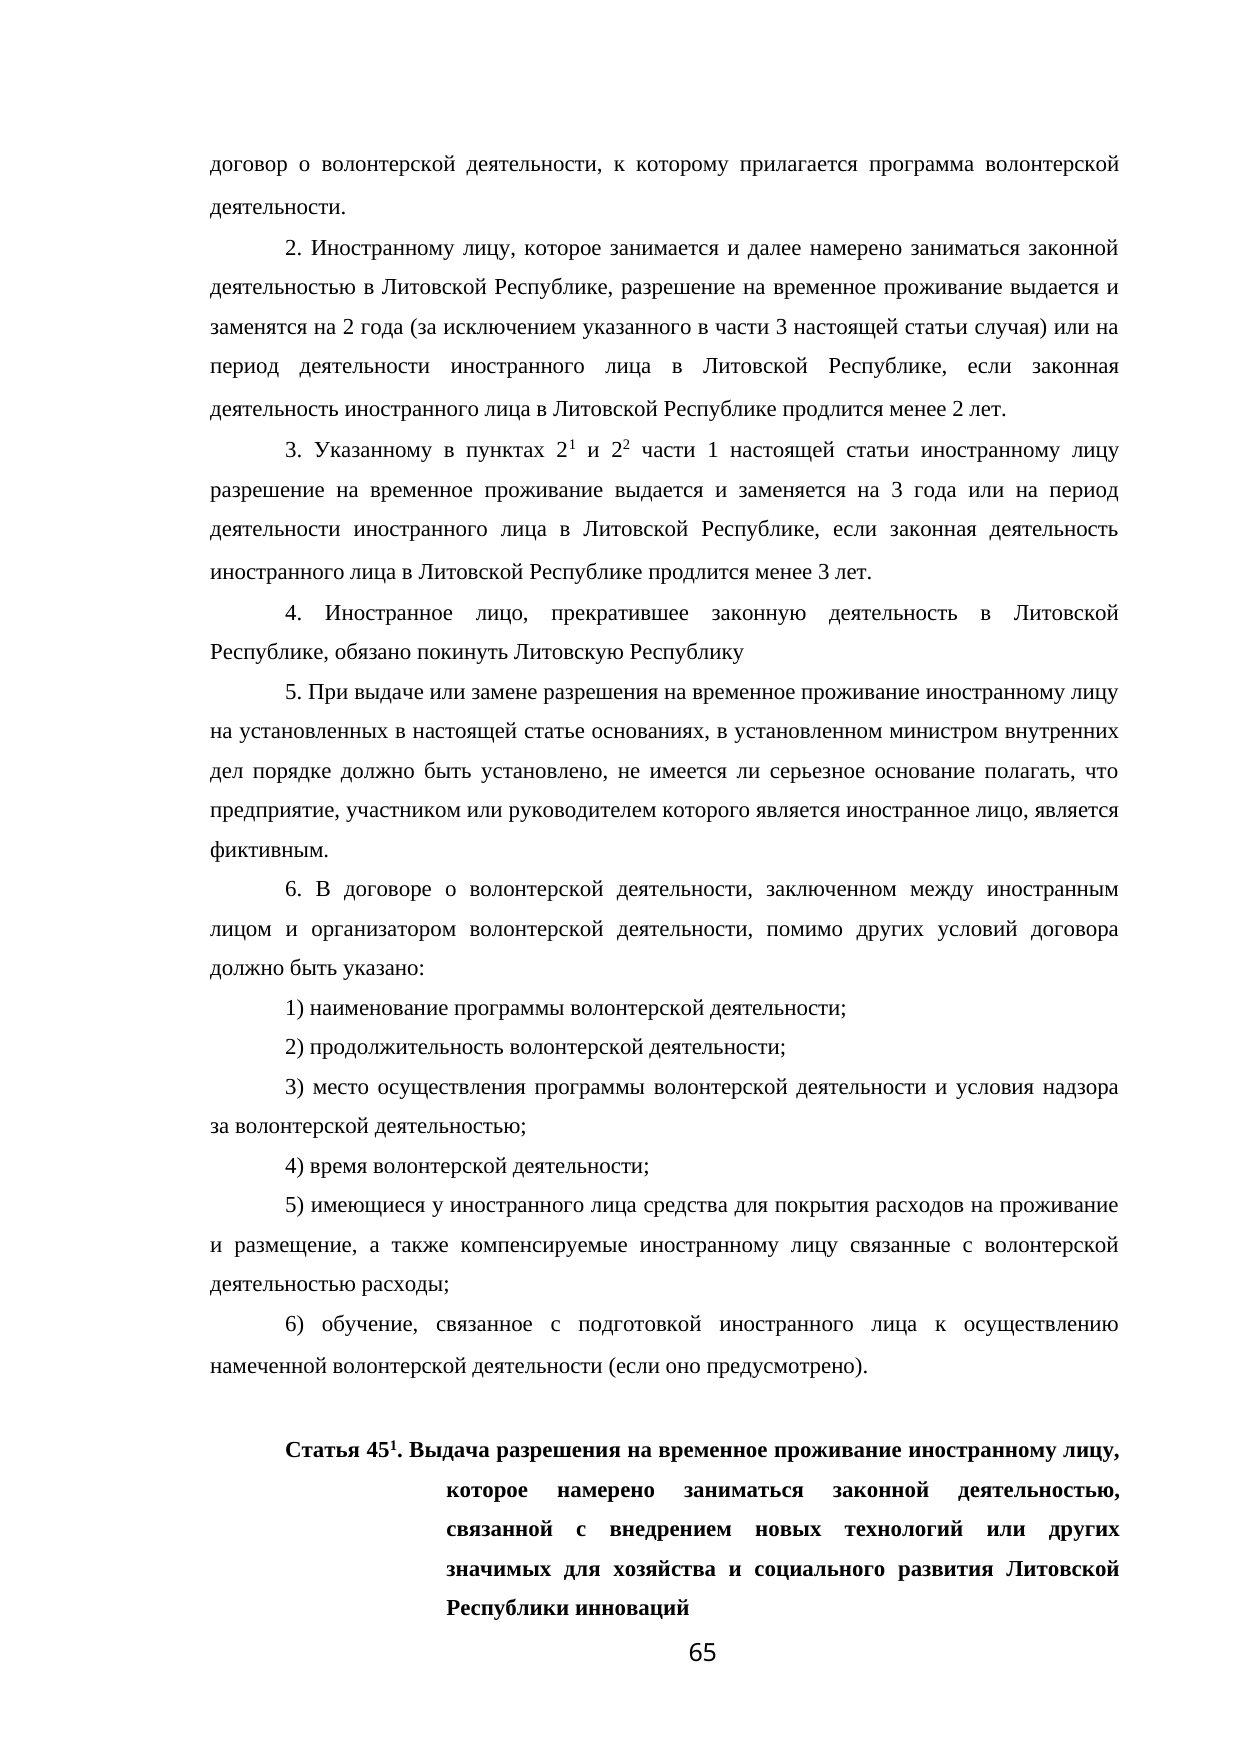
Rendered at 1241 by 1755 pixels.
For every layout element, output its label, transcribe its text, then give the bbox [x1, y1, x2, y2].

text 5) имеющиеся у иностранного лица средства для покрытия расходов на проживание и размещение, а также компенсируемые иностранному лицу связанные с волонтерской деятельностью расходы; [210, 1191, 1120, 1296]
text 2. Иностранному лицу, которое занимается и далее намерено заниматься законной деятельностью в Литовской Республике, разрешение на временное проживание выдается и заменятся на 2 года (за исключением указанного в части 3 настоящей статьи случая) или на период деятельности иностранного лица в Литовской Республике, если законная деятельность иностранного лица в Литовской Республике продлится менее 2 лет. [210, 234, 1120, 422]
text 5. При выдаче или замене разрешения на временное проживание иностранному лицу на установленных в настоящей статье основаниях, в установленном министром внутренних дел порядке должно быть установлено, не имеется ли серьезное основание полагать, что предприятие, участником или руководителем которого является иностранное лицо, является фиктивным. [210, 678, 1120, 862]
text Статья 451. Выдача разрешения на временное проживание иностранному лицу, которое намерено заниматься законной деятельностью, связанной с внедрением новых технологий или других значимых для хозяйства и социального развития Литовской Республики инноваций [285, 1437, 1120, 1621]
text 1) наименование программы волонтерской деятельности; [210, 994, 1120, 1020]
text договор о волонтерской деятельности, к которому прилагается программа волонтерской деятельности. [210, 150, 1120, 219]
text 6) обучение, связанное с подготовкой иностранного лица к осуществлению намеченной волонтерской деятельности (если оно предусмотрено). [210, 1309, 1120, 1379]
text 2) продолжительность волонтерской деятельности; [210, 1033, 1120, 1059]
text 4. Иностранное лицо, прекратившее законную деятельность в Литовской Республике, обязано покинуть Литовскую Республику [210, 599, 1120, 665]
text 3) место осуществления программы волонтерской деятельности и условия надзора за волонтерской деятельностью; [210, 1073, 1120, 1138]
text 3. Указанному в пунктах 21 и 22 части 1 настоящей статьи иностранному лицу разрешение на временное проживание выдается и заменяется на 3 года или на период деятельности иностранного лица в Литовской Республике, если законная деятельность иностранного лица в Литовской Республике продлится менее 3 лет. [210, 436, 1120, 584]
text 6. В договоре о волонтерской деятельности, заключенном между иностранным лицом и организатором волонтерской деятельности, помимо других условий договора должно быть указано: [210, 875, 1120, 981]
text 4) время волонтерской деятельности; [210, 1152, 1120, 1178]
